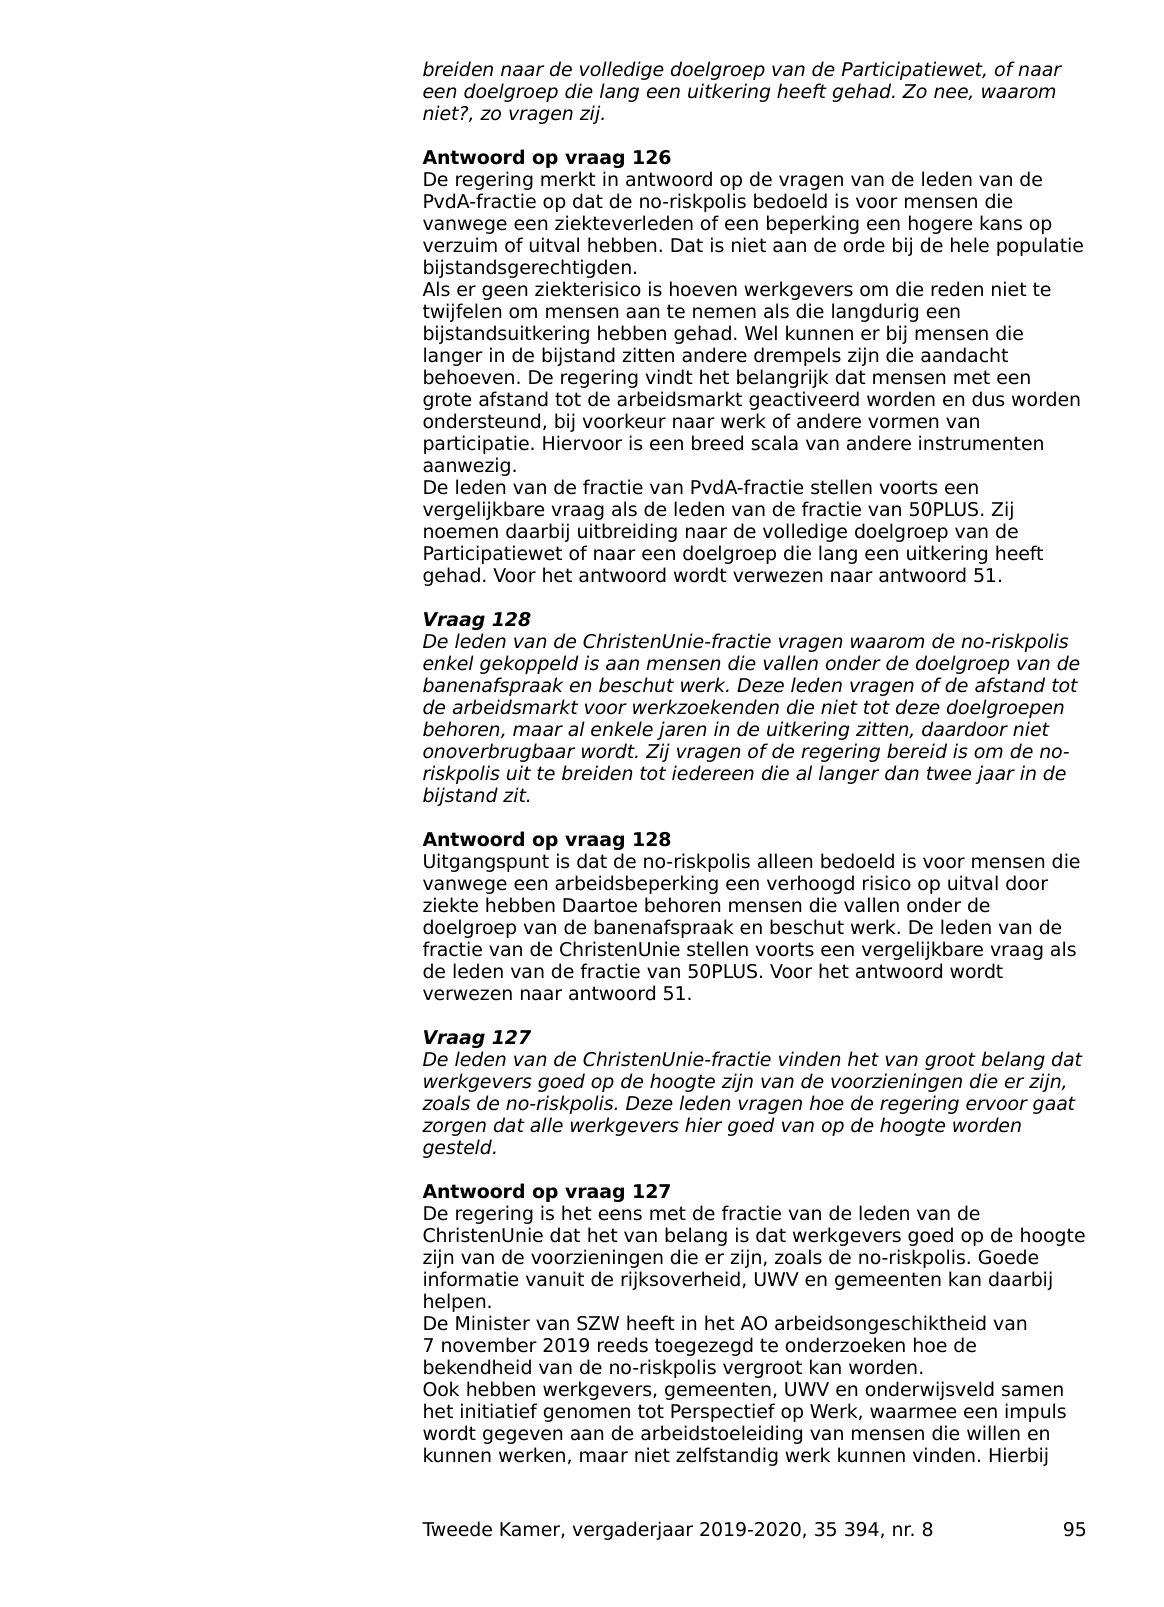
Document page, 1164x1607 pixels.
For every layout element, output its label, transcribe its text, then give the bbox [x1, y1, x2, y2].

text Antwoord op vraag 128 [422, 829, 1087, 851]
text De leden van de ChristenUnie-fractie vinden het van groot belang dat werkgevers goed op de hoogte zijn van de voorzieningen die er zijn, zoals de no-riskpolis. Deze leden vragen hoe de regering ervoor gaat zorgen dat alle werkgevers hier goed van op de hoogte worden gesteld. [422, 1049, 1087, 1159]
text Als er geen ziekterisico is hoeven werkgevers om die reden niet te twijfelen om mensen aan te nemen als die langdurig een bijstandsuitkering hebben gehad. Wel kunnen er bij mensen die langer in de bijstand zitten andere drempels zijn die aandacht behoeven. De regering vindt het belangrijk dat mensen met een grote afstand tot de arbeidsmarkt geactiveerd worden en dus worden ondersteund, bij voorkeur naar werk of andere vormen van participatie. Hiervoor is een breed scala van andere instrumenten aanwezig. [422, 279, 1087, 477]
text De leden van de fractie van PvdA-fractie stellen voorts een vergelijkbare vraag als de leden van de fractie van 50PLUS. Zij noemen daarbij uitbreiding naar de volledige doelgroep van de Participatiewet of naar een doelgroep die lang een uitkering heeft gehad. Voor het antwoord wordt verwezen naar antwoord 51. [422, 477, 1087, 587]
text Antwoord op vraag 127 [422, 1181, 1087, 1203]
text Ook hebben werkgevers, gemeenten, UWV en onderwijsveld samen het initiatief genomen tot Perspectief op Werk, waarmee een impuls wordt gegeven aan de arbeidstoeleiding van mensen die willen en kunnen werken, maar niet zelfstandig werk kunnen vinden. Hierbij [422, 1379, 1087, 1467]
text De regering merkt in antwoord op de vragen van de leden van de PvdA-fractie op dat de no-riskpolis bedoeld is voor mensen die vanwege een ziekteverleden of een beperking een hogere kans op verzuim of uitval hebben. Dat is niet aan de orde bij de hele populatie bijstandsgerechtigden. [422, 169, 1087, 279]
text Uitgangspunt is dat de no-riskpolis alleen bedoeld is voor mensen die vanwege een arbeidsbeperking een verhoogd risico op uitval door ziekte hebben Daartoe behoren mensen die vallen onder de doelgroep van de banenafspraak en beschut werk. De leden van de fractie van de ChristenUnie stellen voorts een vergelijkbare vraag als de leden van de fractie van 50PLUS. Voor het antwoord wordt verwezen naar antwoord 51. [422, 851, 1087, 1005]
text De leden van de ChristenUnie-fractie vragen waarom de no-riskpolis enkel gekoppeld is aan mensen die vallen onder de doelgroep van de banenafspraak en beschut werk. Deze leden vragen of de afstand tot de arbeidsmarkt voor werkzoekenden die niet tot deze doelgroepen behoren, maar al enkele jaren in de uitkering zitten, daardoor niet onoverbrugbaar wordt. Zij vragen of de regering bereid is om de no-riskpolis uit te breiden tot iedereen die al langer dan twee jaar in de bijstand zit. [422, 631, 1087, 807]
text De Minister van SZW heeft in het AO arbeidsongeschiktheid van 7 november 2019 reeds toegezegd te onderzoeken hoe de bekendheid van de no-riskpolis vergroot kan worden. [422, 1313, 1087, 1379]
text Antwoord op vraag 126 [422, 147, 1087, 169]
text breiden naar de volledige doelgroep van de Participatiewet, of naar een doelgroep die lang een uitkering heeft gehad. Zo nee, waarom niet?, zo vragen zij. [422, 59, 1087, 125]
text Vraag 127 [422, 1027, 1087, 1049]
text Vraag 128 [422, 609, 1087, 631]
text De regering is het eens met de fractie van de leden van de ChristenUnie dat het van belang is dat werkgevers goed op de hoogte zijn van de voorzieningen die er zijn, zoals de no-riskpolis. Goede informatie vanuit de rijksoverheid, UWV en gemeenten kan daarbij helpen. [422, 1203, 1087, 1313]
